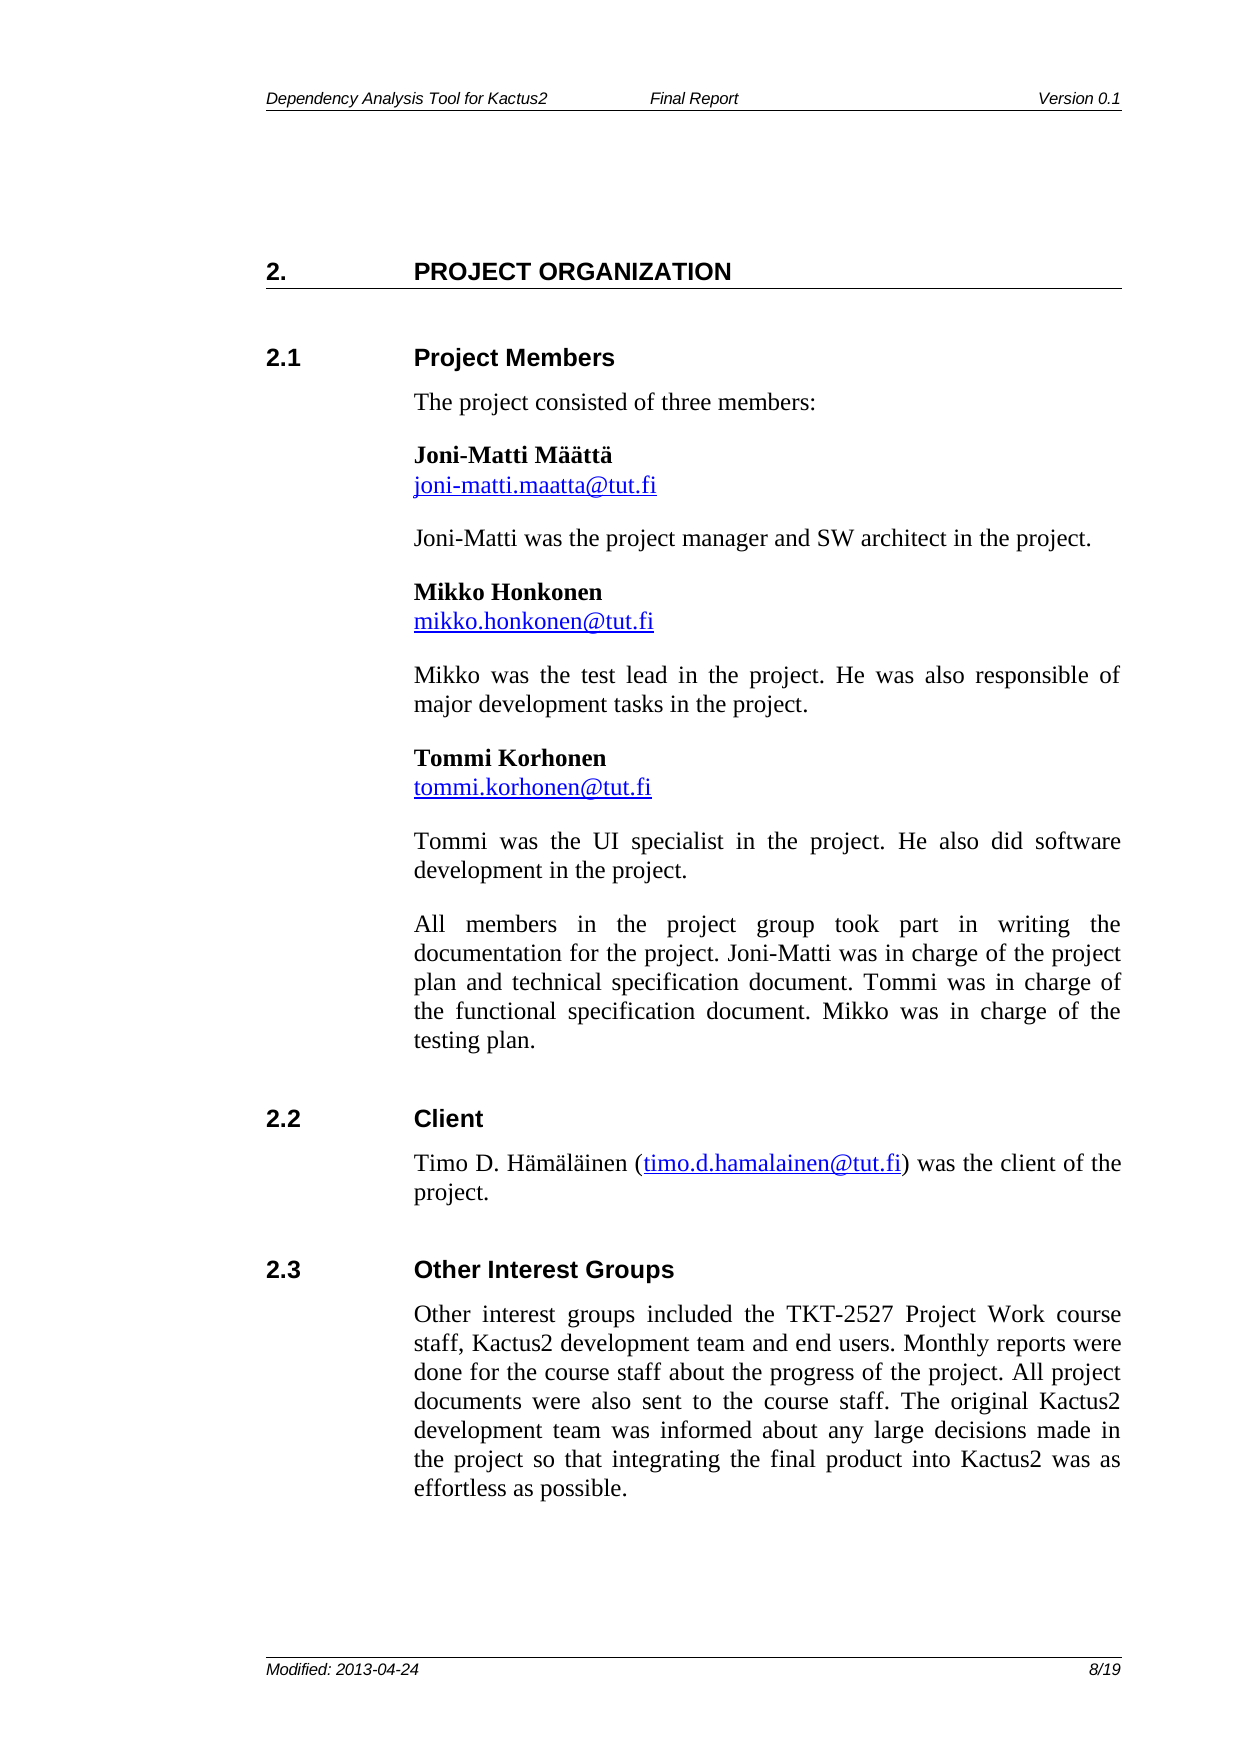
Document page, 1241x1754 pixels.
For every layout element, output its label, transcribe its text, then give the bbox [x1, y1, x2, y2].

text The project consisted of three members: [413, 387, 1122, 416]
subtitle Other Interest Groups [266, 1255, 1122, 1284]
text Mikko was the test lead in the project. He was also responsible of major development tasks in the project. [413, 660, 1122, 718]
subtitle Client [266, 1104, 1122, 1133]
subtitle Project Organization [266, 257, 1122, 288]
subtitle Project Members [266, 343, 1122, 372]
text Timo D. Hämäläinen (timo.d.hamalainen@tut.fi) was the client of the project. [413, 1147, 1122, 1206]
text Joni-Matti Määttä joni-matti.maatta@tut.fi [413, 440, 1122, 498]
text Tommi was the UI specialist in the project. He also did software development in the project. [413, 826, 1122, 884]
text All members in the project group took part in writing the documentation for the project. Joni-Matti was in charge of the project plan and technical specification document. Tommi was in charge of the functional specification document. Mikko was in charge of the testing plan. [413, 909, 1122, 1054]
text Mikko Honkonen mikko.honkonen@tut.fi [413, 577, 1122, 635]
text Tommi Korhonen tommi.korhonen@tut.fi [413, 743, 1122, 801]
text Joni-Matti was the project manager and SW architect in the project. [413, 523, 1122, 552]
text Other interest groups included the TKT-2527 Project Work course staff, Kactus2 development team and end users. Monthly reports were done for the course staff about the progress of the project. All project documents were also sent to the course staff. The original Kactus2 development team was informed about any large decisions made in the project so that integrating the final product into Kactus2 was as effortless as possible. [413, 1299, 1122, 1502]
